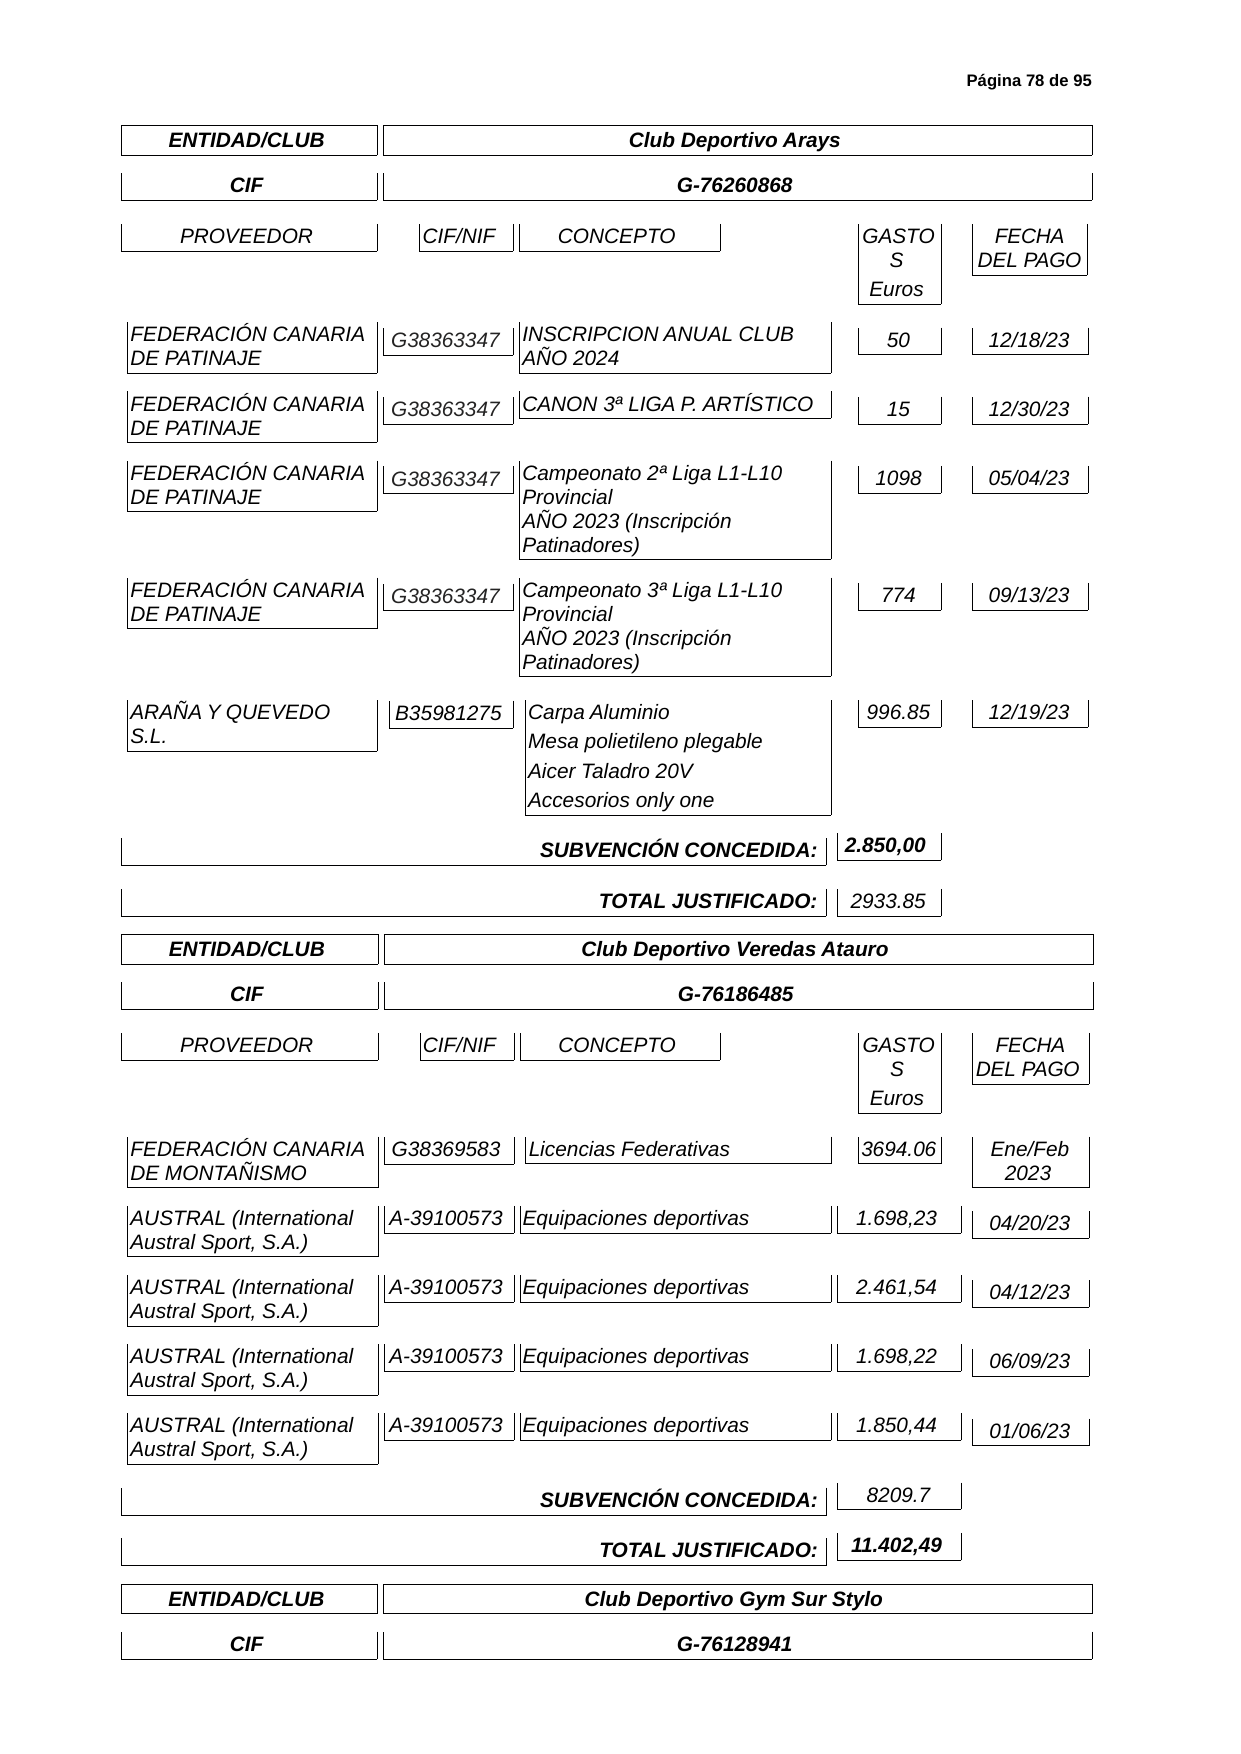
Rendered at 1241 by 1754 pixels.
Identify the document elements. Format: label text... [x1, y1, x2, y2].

table_cell FEDERACIÓN CANARIA DE PATINAJE [118, 319, 380, 388]
table_cell GASTOS Euros [834, 216, 964, 319]
table_cell 15 [834, 389, 964, 458]
table_header ENTIDAD/CLUB [118, 1581, 380, 1629]
table_cell FEDERACIÓN CANARIA DE PATINAJE [118, 575, 380, 692]
table_cell GASTOS Euros [834, 1025, 964, 1128]
table_cell 2.461,54 [834, 1272, 964, 1341]
table_cell CONCEPTO [516, 216, 834, 319]
table_header ENTIDAD/CLUB [118, 122, 380, 170]
table_cell FECHA DEL PAGO [964, 1025, 1096, 1128]
table_cell 18/12/23 [964, 319, 1095, 388]
table_cell CIF [118, 170, 380, 216]
table_cell 11.402,49 [834, 1530, 964, 1581]
table_cell TOTAL JUSTIFICADO: [118, 1530, 834, 1581]
table_cell Ene/Feb 2023 [964, 1128, 1096, 1203]
table_cell G38363347 [380, 458, 516, 575]
table_header Club Deportivo Veredas Atauro [381, 931, 1096, 979]
table_cell G-76128941 [380, 1629, 1095, 1674]
table_cell 13/09/23 [964, 575, 1095, 692]
table_cell G38369583 [381, 1128, 517, 1203]
table_cell 20/04/23 [964, 1203, 1096, 1272]
table_cell FEDERACIÓN CANARIA DE PATINAJE [118, 458, 380, 575]
table_cell [964, 1530, 1096, 1581]
table_cell [964, 830, 1095, 881]
table_cell SUBVENCIÓN CONCEDIDA: [118, 830, 834, 881]
table_cell [964, 881, 1095, 931]
table_cell G-76186485 [381, 979, 1096, 1024]
table_cell A-39100573 [381, 1203, 517, 1272]
table_cell 50 [834, 319, 964, 388]
table_cell A-39100573 [381, 1272, 517, 1341]
table_cell G-76260868 [380, 170, 1095, 216]
table_cell AUSTRAL (International Austral Sport, S.A.) [118, 1203, 381, 1272]
table_cell 8209,7 [834, 1480, 964, 1530]
table_cell 1098 [834, 458, 964, 575]
table_cell 774 [834, 575, 964, 692]
table_cell 1.698,22 [834, 1341, 964, 1410]
table_cell CIF [118, 1629, 380, 1674]
table_cell 2933,85 [834, 881, 964, 931]
table_cell 09/06/23 [964, 1341, 1096, 1410]
table_cell 04/05/23 [964, 458, 1095, 575]
table_cell FEDERACIÓN CANARIA DE PATINAJE [118, 389, 380, 458]
table_cell B35981275 [380, 692, 516, 830]
table_header Club Deportivo Arays [380, 122, 1095, 170]
table_cell G38363347 [380, 575, 516, 692]
table_cell ARAÑA Y QUEVEDO S.L. [118, 692, 380, 830]
table_cell G38363347 [380, 389, 516, 458]
table_cell AUSTRAL (International Austral Sport, S.A.) [118, 1410, 381, 1479]
table_cell 30/12/23 [964, 389, 1095, 458]
table_cell Equipaciones deportivas [517, 1341, 834, 1410]
table_cell 19/12/23 [964, 692, 1095, 830]
table_cell A-39100573 [381, 1410, 517, 1479]
table_cell AUSTRAL (International Austral Sport, S.A.) [118, 1341, 381, 1410]
table_cell Carpa Aluminio Mesa polietileno plegable Aicer Taladro 20V Accesorios only one [516, 692, 834, 830]
table_cell Equipaciones deportivas [517, 1272, 834, 1341]
table_cell SUBVENCIÓN CONCEDIDA: [118, 1480, 834, 1530]
table_cell 2.850,00 [834, 830, 964, 881]
table_cell G38363347 [380, 319, 516, 388]
table_cell FEDERACIÓN CANARIA DE MONTAÑISMO [118, 1128, 381, 1203]
table_cell 12/04/23 [964, 1272, 1096, 1341]
table_cell Licencias Federativas [517, 1128, 834, 1203]
table_cell Equipaciones deportivas [517, 1410, 834, 1479]
table_header ENTIDAD/CLUB [118, 931, 381, 979]
table_header Club Deportivo Gym Sur Stylo [380, 1581, 1095, 1629]
table_cell [964, 1480, 1096, 1530]
table_cell PROVEEDOR [118, 216, 380, 319]
table_cell TOTAL JUSTIFICADO: [118, 881, 834, 931]
table_cell A-39100573 [381, 1341, 517, 1410]
table_cell FECHA DEL PAGO [964, 216, 1095, 319]
table_cell AUSTRAL (International Austral Sport, S.A.) [118, 1272, 381, 1341]
table_cell Campeonato 3ª Liga L1-L10 Provincial AÑO 2023 (Inscripción Patinadores) [516, 575, 834, 692]
table_cell 1.850,44 [834, 1410, 964, 1479]
table_cell 3694,06 [834, 1128, 964, 1203]
table_cell Campeonato 2ª Liga L1-L10 Provincial AÑO 2023 (Inscripción Patinadores) [516, 458, 834, 575]
table_cell 1.698,23 [834, 1203, 964, 1272]
table_cell 996,85 [834, 692, 964, 830]
table_cell INSCRIPCION ANUAL CLUB AÑO 2024 [516, 319, 834, 388]
table_cell PROVEEDOR [118, 1025, 381, 1128]
table_cell CIF/NIF [380, 216, 516, 319]
table_cell CONCEPTO [517, 1025, 834, 1128]
table_cell CANON 3ª LIGA P. ARTÍSTICO [516, 389, 834, 458]
table_cell CIF/NIF [381, 1025, 517, 1128]
table_cell CIF [118, 979, 381, 1024]
table_cell Equipaciones deportivas [517, 1203, 834, 1272]
table_cell 06/01/23 [964, 1410, 1096, 1479]
